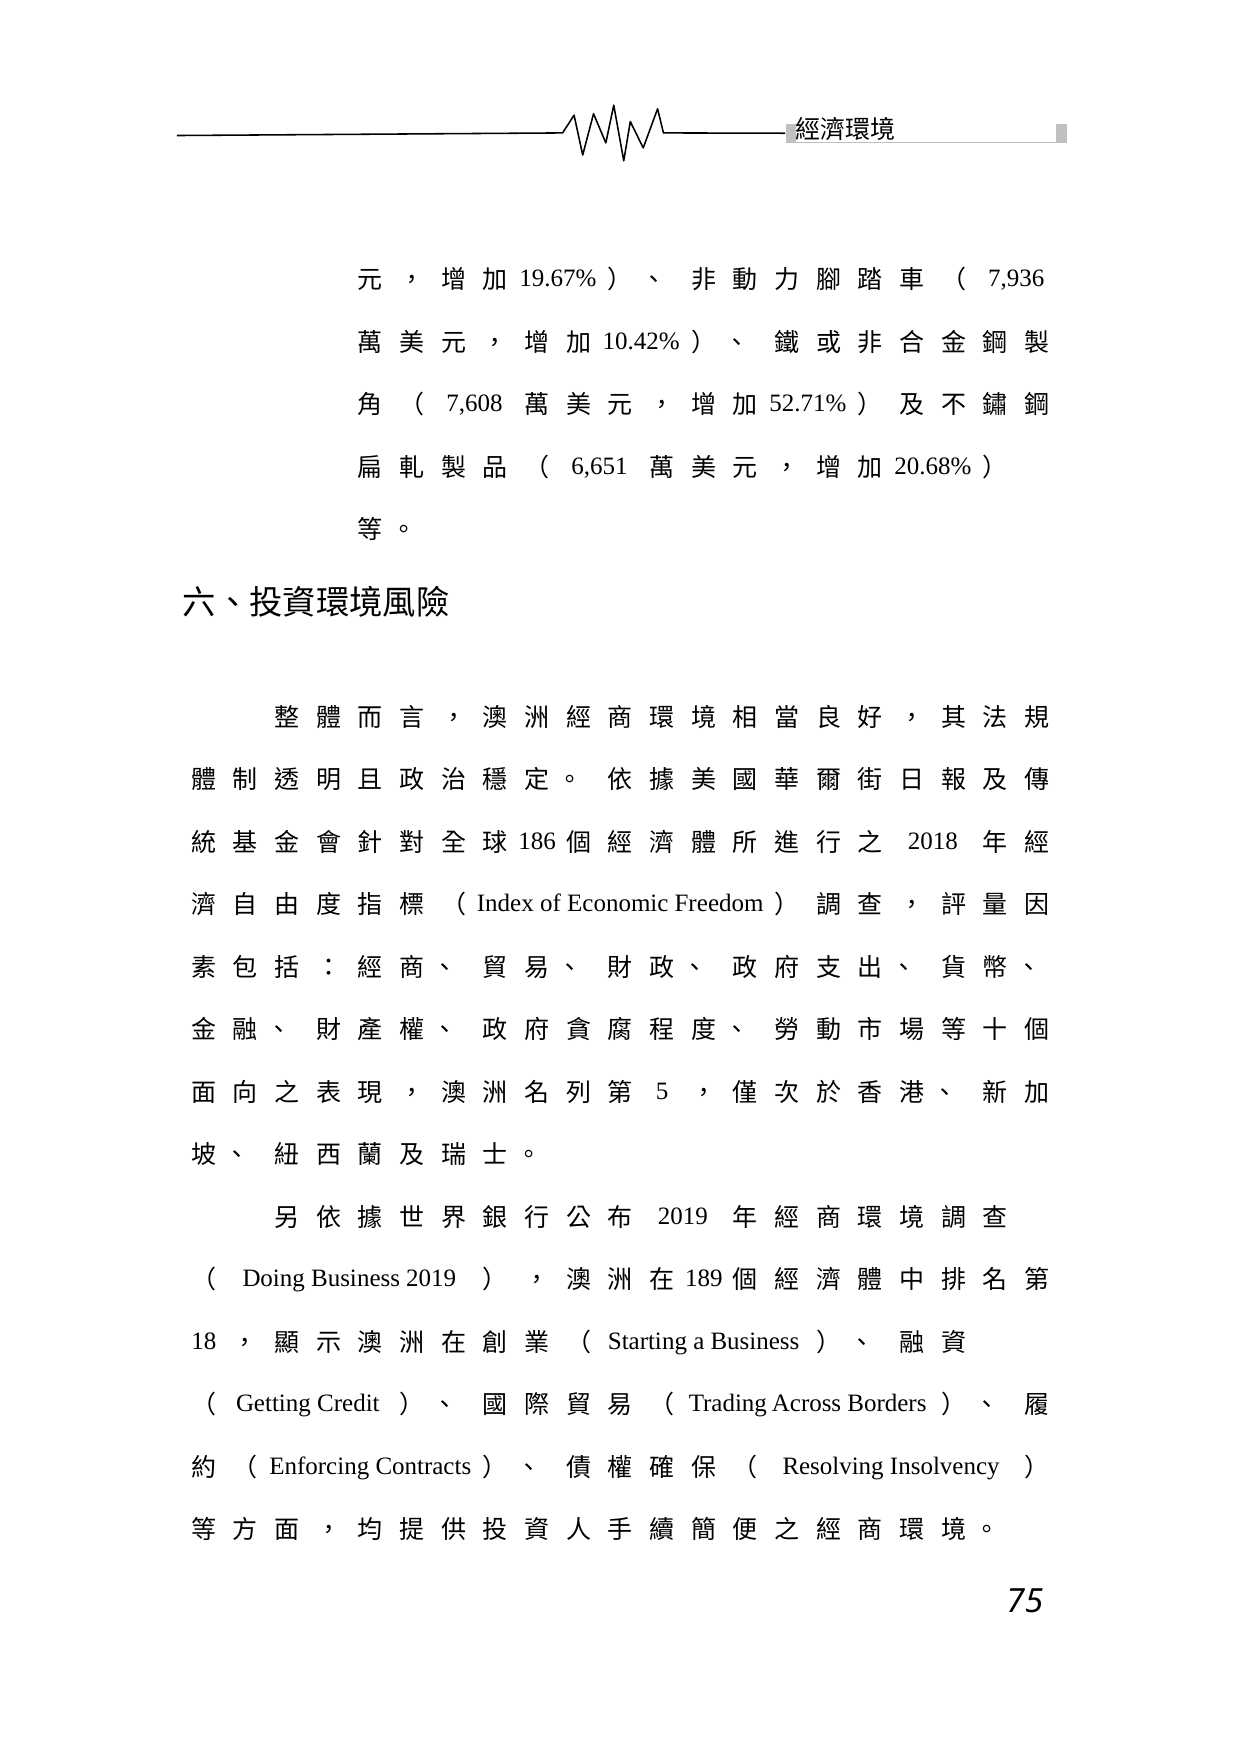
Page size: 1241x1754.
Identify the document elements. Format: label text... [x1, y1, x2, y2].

text 整體而言，澳洲經商環境相當良好，其法規體制透明且政治穩定。依據美國華爾街日報及傳統基金會針對全球186個經濟體所進行之2018年經濟自由度指標（Index of Economic Freedom）調查，評量因素包括：經商、貿易、財政、政府支出、貨幣、金融、財產權、政府貪腐程度、勞動市場等十個面向之表現，澳洲名列第5，僅次於香港、新加坡、紐西蘭及瑞士。 [183, 674, 1058, 1174]
text 元，增加19.67%）、非動力腳踏車（7,936萬美元，增加10.42%）、鐵或非合金鋼製角（7,608萬美元，增加52.71%）及不鏽鋼扁軋製品（6,651萬美元，增加20.68%）等。 [281, 236, 1058, 549]
text 六、投資環境風險 [183, 576, 1058, 624]
text 另依據世界銀行公布2019年經商環境調查（Doing Business 2019），澳洲在189個經濟體中排名第18，顯示澳洲在創業（Starting a Business）、融資（Getting Credit）、國際貿易（Trading Across Borders）、履約（Enforcing Contracts）、債權確保（Resolving Insolvency）等方面，均提供投資人手續簡便之經商環境。 [183, 1174, 1058, 1549]
